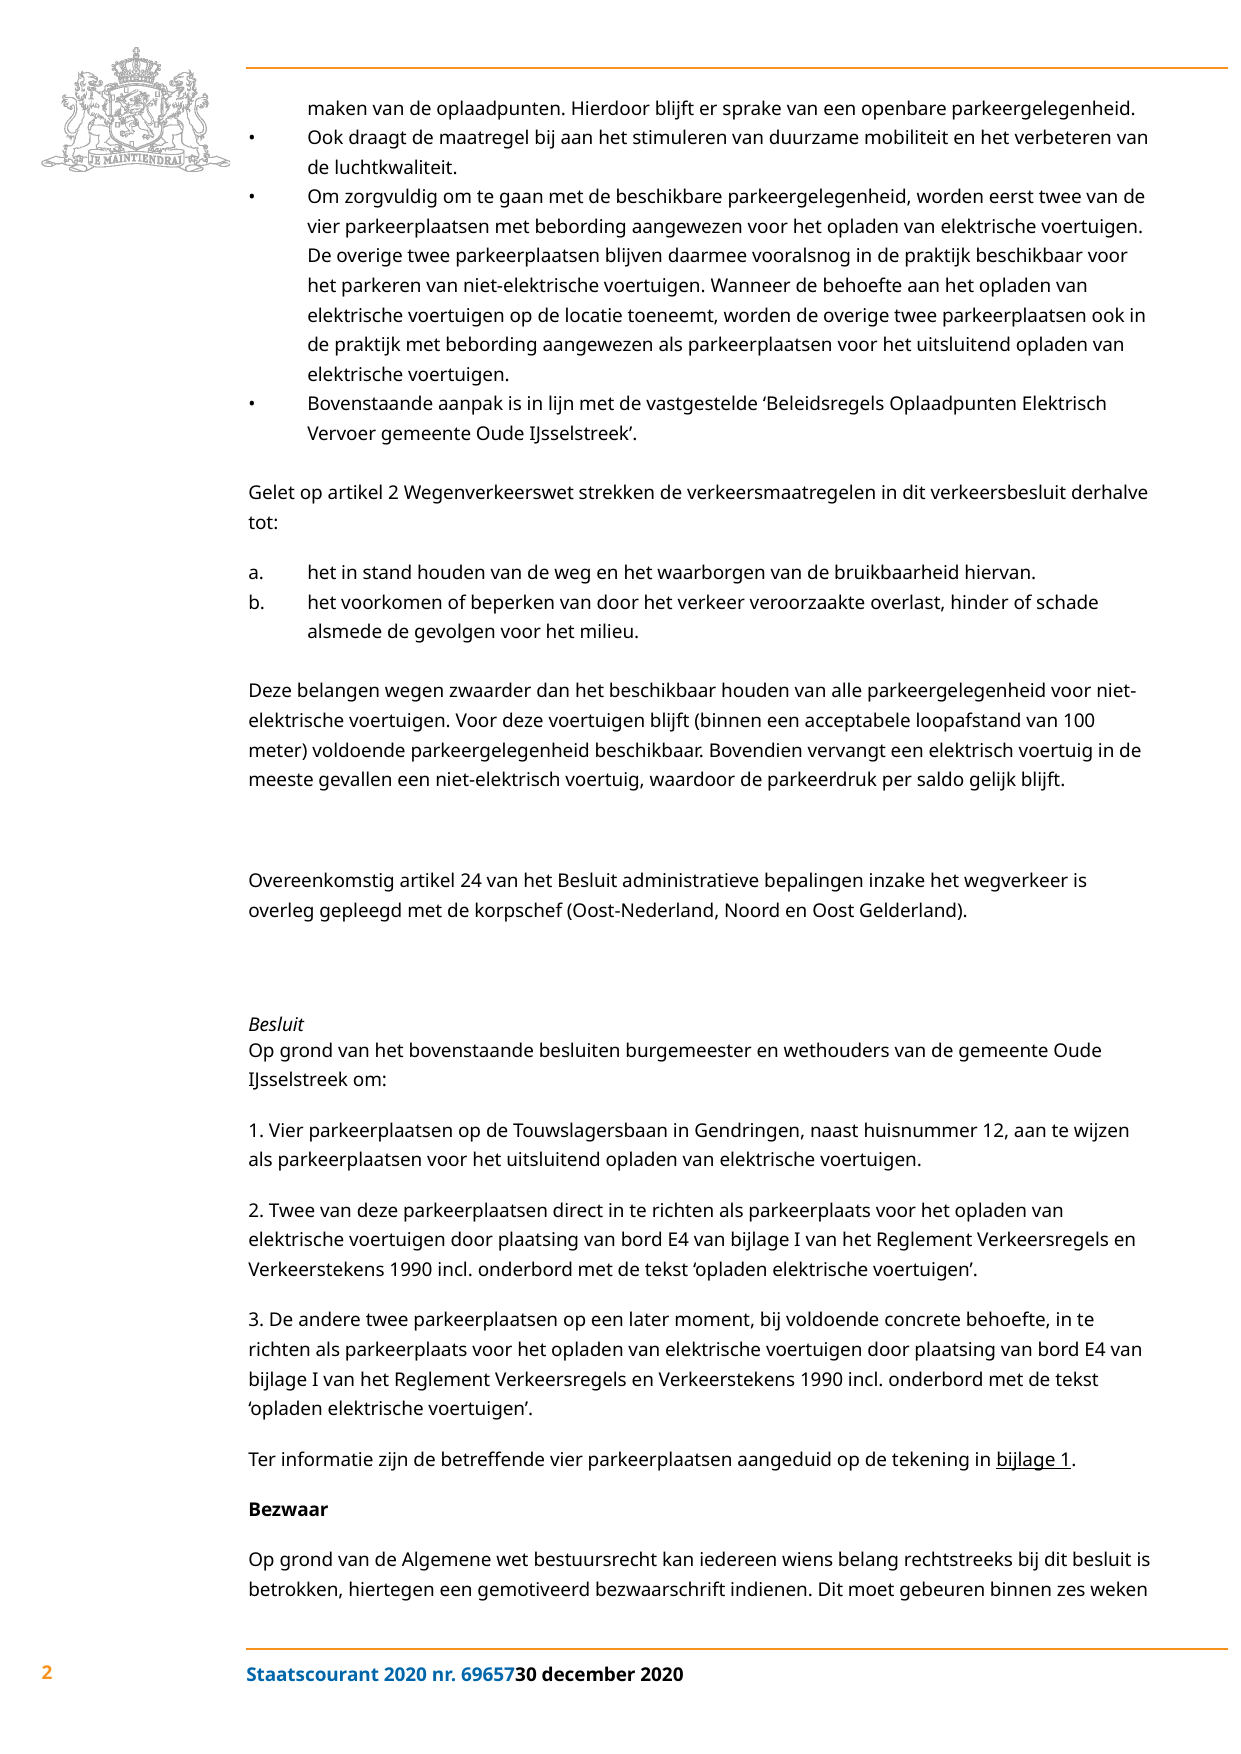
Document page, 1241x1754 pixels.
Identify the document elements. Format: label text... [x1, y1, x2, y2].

list Ook draagt de maatregel bij aan het stimuleren van duurzame mobiliteit en het verbeteren van de luchtkwaliteit. [248, 124, 1152, 180]
text Besluit [248, 1011, 1152, 1037]
list het in stand houden van de weg en het waarborgen van de bruikbaarheid hiervan. [248, 559, 1152, 585]
text 3. De andere twee parkeerplaatsen op een later moment, bij voldoende concrete behoefte, in te richten als parkeerplaats voor het opladen van elektrische voertuigen door plaatsing van bord E4 van bijlage I van het Reglement Verkeersregels en Verkeerstekens 1990 incl. onderbord met de tekst ‘opladen elektrische voertuigen’. [248, 1307, 1152, 1421]
picture [41, 47, 231, 172]
text Deze belangen wegen zwaarder dan het beschikbaar houden van alle parkeergelegenheid voor niet-elektrische voertuigen. Voor deze voertuigen blijft (binnen een acceptabele loopafstand van 100 meter) voldoende parkeergelegenheid beschikbaar. Bovendien vervangt een elektrisch voertuig in de meeste gevallen een niet-elektrisch voertuig, waardoor de parkeerdruk per saldo gelijk blijft. [248, 678, 1152, 792]
list maken van de oplaadpunten. Hierdoor blijft er sprake van een openbare parkeergelegenheid. [248, 95, 1152, 121]
list Om zorgvuldig om te gaan met de beschikbare parkeergelegenheid, worden eerst twee van de vier parkeerplaatsen met bebording aangewezen voor het opladen van elektrische voertuigen. De overige twee parkeerplaatsen blijven daarmee vooralsnog in de praktijk beschikbaar voor het parkeren van niet-elektrische voertuigen. Wanneer de behoefte aan het opladen van elektrische voertuigen op de locatie toeneemt, worden de overige twee parkeerplaatsen ook in de praktijk met bebording aangewezen als parkeerplaatsen voor het uitsluitend opladen van elektrische voertuigen. [248, 183, 1152, 387]
list Bovenstaande aanpak is in lijn met de vastgestelde ‘Beleidsregels Oplaadpunten Elektrisch Vervoer gemeente Oude IJsselstreek’. [248, 391, 1152, 446]
text Gelet op artikel 2 Wegenverkeerswet strekken de verkeersmaatregelen in dit verkeersbesluit derhalve tot: [248, 479, 1152, 535]
text 2. Twee van deze parkeerplaatsen direct in te richten als parkeerplaats voor het opladen van elektrische voertuigen door plaatsing van bord E4 van bijlage I van het Reglement Verkeersregels en Verkeerstekens 1990 incl. onderbord met de tekst ‘opladen elektrische voertuigen’. [248, 1197, 1152, 1282]
text Ter informatie zijn de betreffende vier parkeerplaatsen aangeduid op de tekening in bijlage 1. [248, 1446, 1152, 1471]
text Op grond van het bovenstaande besluiten burgemeester en wethouders van de gemeente Oude IJsselstreek om: [248, 1037, 1152, 1092]
text Bezwaar [248, 1496, 1152, 1522]
text Op grond van de Algemene wet bestuursrecht kan iedereen wiens belang rechtstreeks bij dit besluit is betrokken, hiertegen een gemotiveerd bezwaarschrift indienen. Dit moet gebeuren binnen zes weken [248, 1547, 1152, 1602]
text 1. Vier parkeerplaatsen op de Touwslagersbaan in Gendringen, naast huisnummer 12, aan te wijzen als parkeerplaatsen voor het uitsluitend opladen van elektrische voertuigen. [248, 1117, 1152, 1172]
list het voorkomen of beperken van door het verkeer veroorzaakte overlast, hinder of schade alsmede de gevolgen voor het milieu. [248, 589, 1152, 644]
text Overeenkomstig artikel 24 van het Besluit administratieve bepalingen inzake het wegverkeer is overleg gepleegd met de korpschef (Oost-Nederland, Noord en Oost Gelderland). [248, 867, 1152, 923]
